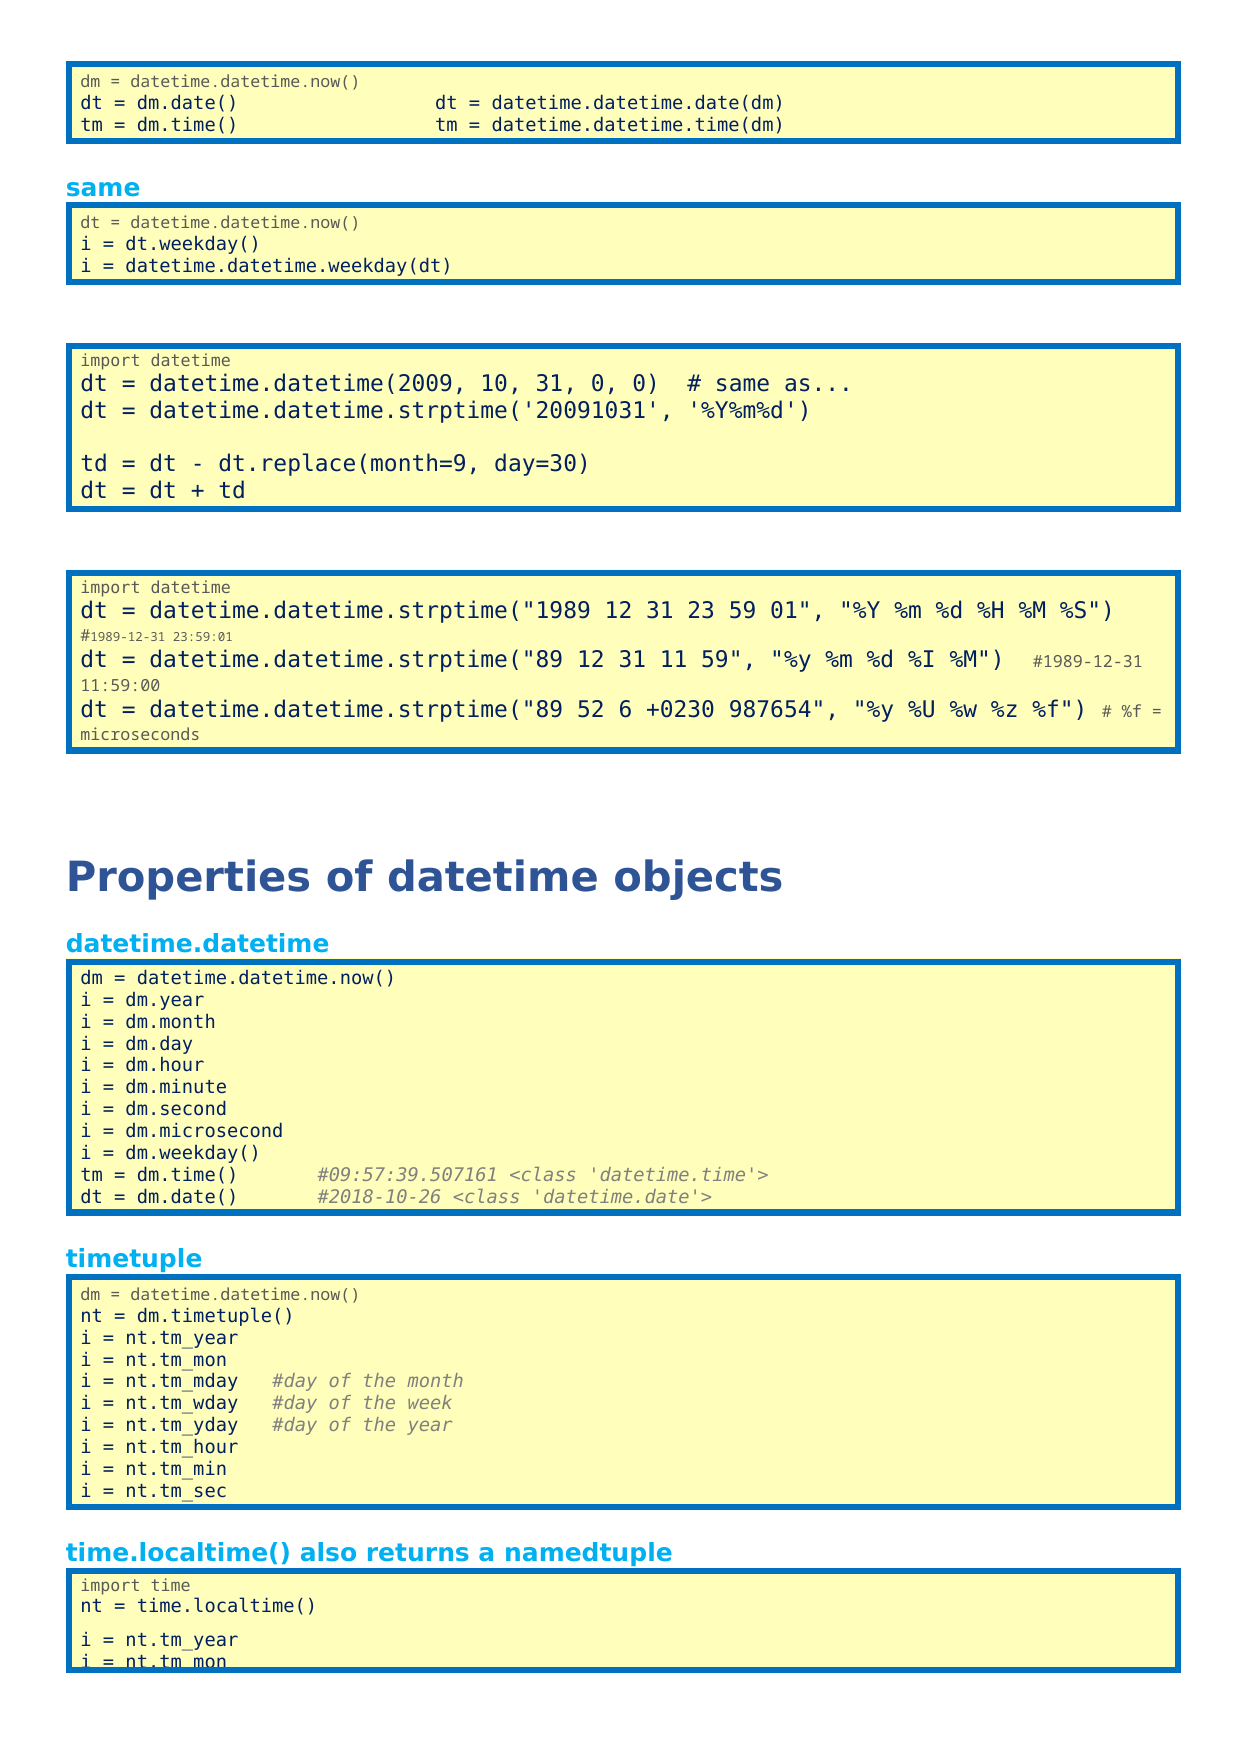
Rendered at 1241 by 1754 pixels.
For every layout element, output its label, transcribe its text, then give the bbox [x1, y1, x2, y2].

text import time [72, 1574, 1175, 1587]
text dt = dt + td [72, 469, 1175, 506]
text dt = datetime.datetime(2009, 10, 31, 0, 0) # same as... [72, 362, 1175, 389]
title timetuple [66, 1244, 1181, 1274]
title datetime.datetime [66, 929, 1181, 958]
text dt = datetime.datetime.strptime('20091031', '%Y%m%d') [72, 389, 1175, 415]
text i = nt.tm_year [72, 1621, 1175, 1643]
text dt = datetime.datetime.now() i = dt.weekday() i = datetime.datetime.weekday(dt) [72, 208, 1175, 279]
text dt = datetime.datetime.strptime("89 52 6 +0230 987654", "%y %U %w %z %f") # %f = microseconds [72, 688, 1175, 747]
text nt = time.localtime() [72, 1587, 1175, 1609]
text import datetime [72, 349, 1175, 362]
text dt = datetime.datetime.strptime("89 12 31 11 59", "%y %m %d %I %M") #1989-12-31 11:59:00 [72, 638, 1175, 688]
text import datetime [72, 576, 1175, 589]
text i = nt.tm_mon [72, 1643, 1175, 1667]
text Properties of datetime objects [66, 852, 1181, 901]
text td = dt - dt.replace(month=9, day=30) [72, 442, 1175, 469]
text dm = datetime.datetime.now() dt = dm.date() dt = datetime.datetime.date(dm) tm = dm.time() tm = datetime.datetime.time(dm) [72, 67, 1175, 138]
text dm = datetime.datetime.now() i = dm.year i = dm.month i = dm.day i = dm.hour i = dm.minute i = dm.second i = dm.microsecond i = dm.weekday() tm = dm.time() #09:57:39.507161 <class 'datetime.time'> dt = dm.date() #2018-10-26 <class 'datetime.date'> [72, 965, 1175, 1209]
title time.localtime() also returns a namedtuple [66, 1538, 1181, 1568]
text dm = datetime.datetime.now() nt = dm.timetuple() i = nt.tm_year i = nt.tm_mon i = nt.tm_mday #day of the month i = nt.tm_wday #day of the week i = nt.tm_yday #day of the year i = nt.tm_hour i = nt.tm_min i = nt.tm_sec [72, 1280, 1175, 1504]
text dt = datetime.datetime.strptime("1989 12 31 23 59 01", "%Y %m %d %H %M %S") #1989-12-31 23:59:01 [72, 589, 1175, 638]
title same [66, 173, 1181, 202]
